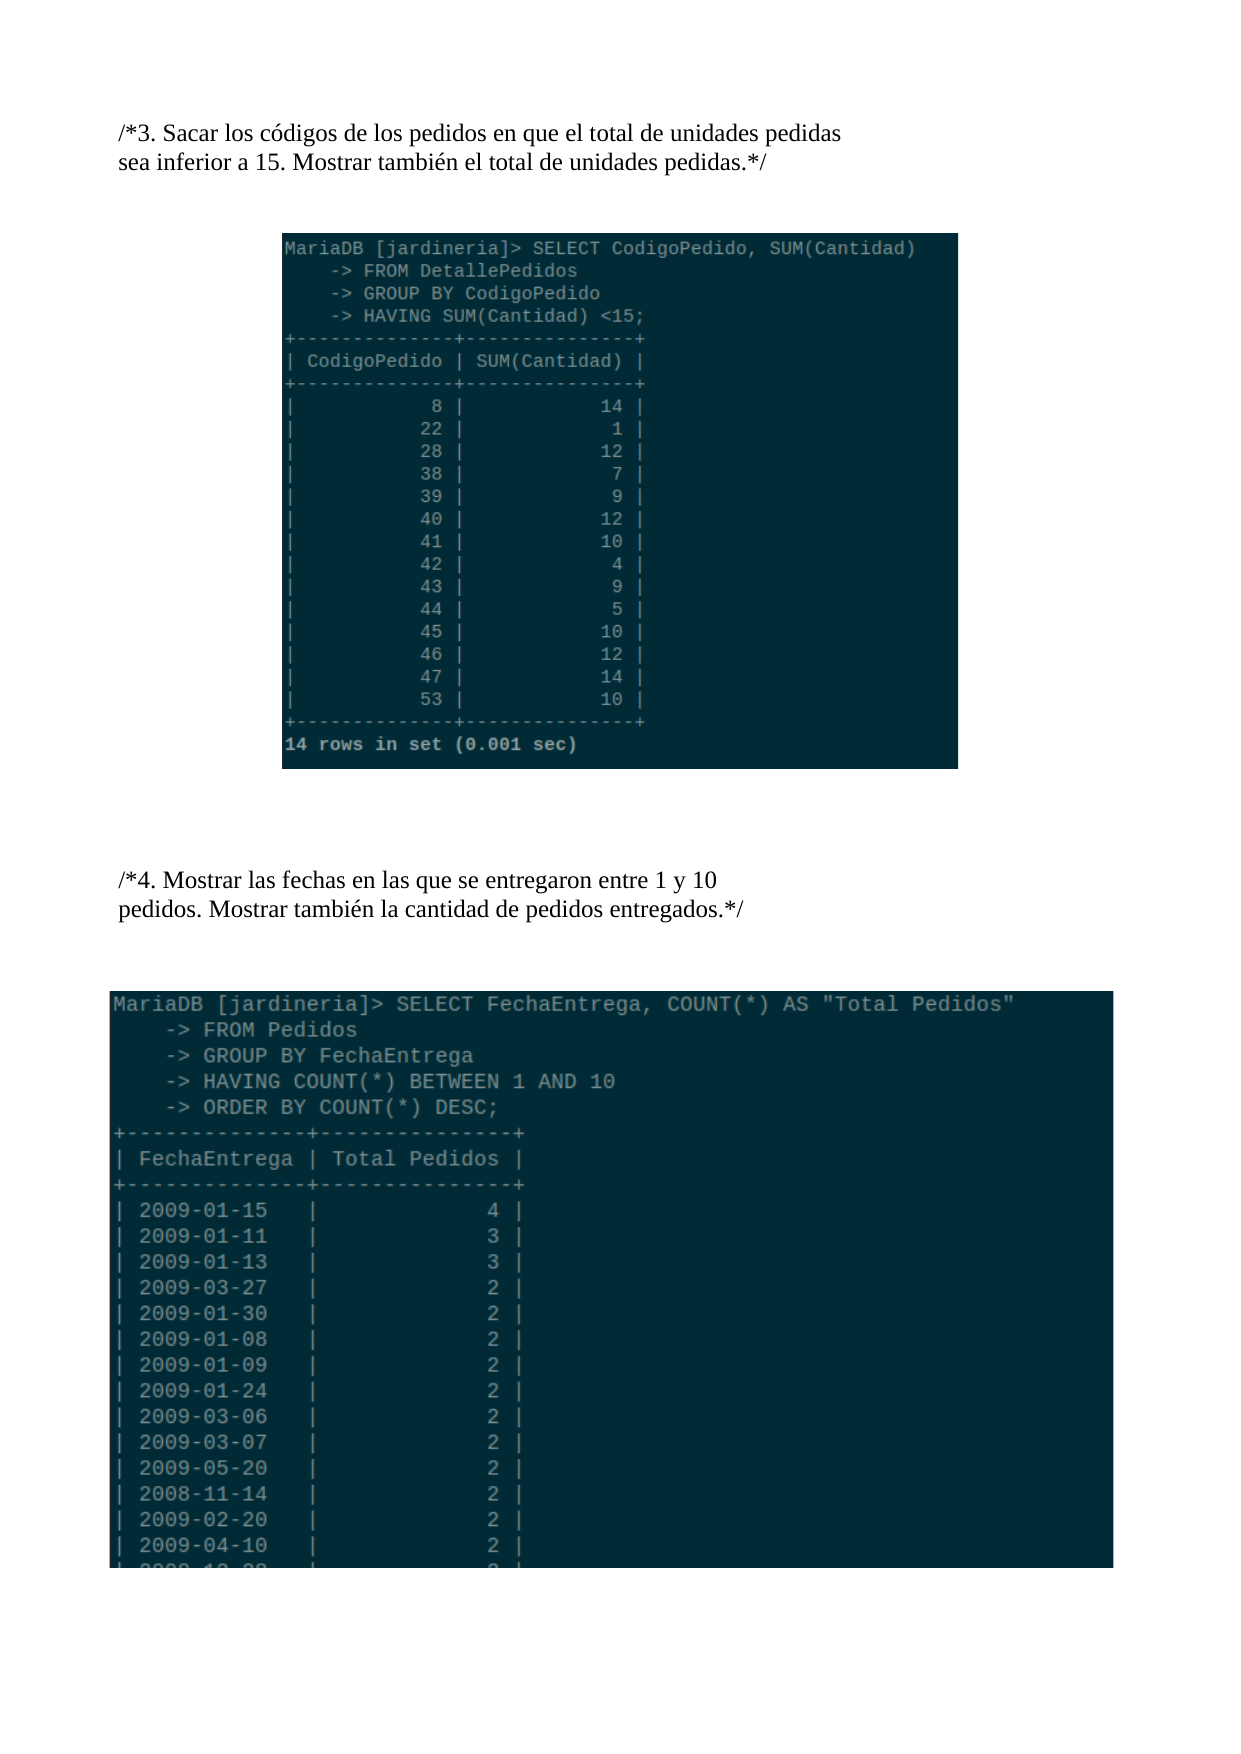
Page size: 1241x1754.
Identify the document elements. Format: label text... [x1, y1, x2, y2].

picture [269, 1023, 280, 1036]
picture [425, 1051, 433, 1062]
picture [361, 1073, 367, 1092]
picture [310, 245, 316, 254]
picture [245, 1229, 252, 1242]
picture [295, 1074, 343, 1088]
picture [939, 996, 949, 1010]
picture [613, 490, 622, 502]
picture [737, 245, 744, 254]
picture [446, 265, 452, 276]
picture [582, 309, 586, 325]
picture [433, 693, 442, 705]
picture [433, 625, 442, 637]
picture [500, 312, 507, 321]
picture [603, 535, 611, 547]
picture [141, 1000, 149, 1010]
picture [613, 580, 622, 592]
picture [437, 1100, 459, 1114]
picture [204, 1383, 216, 1397]
picture [374, 1073, 381, 1079]
picture [489, 245, 498, 254]
picture [569, 290, 576, 299]
picture [895, 241, 903, 254]
picture [153, 1154, 163, 1165]
picture [489, 1435, 498, 1449]
picture [535, 242, 554, 254]
picture [399, 245, 408, 254]
picture [373, 1100, 383, 1114]
picture [425, 997, 433, 1010]
picture [269, 1074, 280, 1088]
picture [257, 1435, 266, 1449]
picture [411, 740, 431, 750]
picture [360, 1047, 369, 1062]
picture [422, 445, 430, 457]
picture [602, 311, 611, 320]
picture [637, 380, 644, 388]
picture [615, 422, 620, 434]
picture [218, 1435, 228, 1449]
picture [475, 1100, 486, 1114]
picture [669, 242, 690, 254]
picture [463, 997, 473, 1010]
picture [433, 445, 442, 457]
picture [245, 1255, 253, 1268]
picture [218, 1306, 228, 1320]
picture [282, 1048, 293, 1062]
picture [489, 1383, 498, 1397]
picture [153, 1435, 189, 1449]
picture [446, 287, 453, 299]
picture [462, 1150, 472, 1165]
picture [433, 558, 441, 569]
picture [614, 603, 622, 614]
picture [256, 1100, 267, 1113]
picture [630, 1000, 640, 1010]
picture [179, 1564, 189, 1568]
picture [333, 1025, 344, 1036]
picture [433, 670, 441, 682]
picture [343, 266, 352, 275]
picture [614, 513, 621, 524]
picture [218, 1538, 228, 1552]
picture [217, 1074, 229, 1088]
picture [204, 1332, 216, 1346]
picture [852, 242, 858, 254]
picture [331, 245, 340, 254]
picture [373, 1000, 383, 1009]
picture [257, 1487, 266, 1500]
picture [141, 1358, 150, 1371]
picture [244, 1461, 253, 1474]
picture [286, 242, 306, 254]
picture [436, 1051, 459, 1066]
picture [463, 1106, 473, 1114]
picture [523, 355, 531, 366]
picture [269, 1154, 279, 1169]
picture [244, 1154, 253, 1165]
picture [489, 1461, 498, 1474]
picture [295, 1100, 306, 1113]
picture [141, 1203, 150, 1217]
picture [365, 310, 373, 321]
picture [297, 738, 307, 750]
picture [500, 265, 520, 276]
picture [434, 535, 441, 547]
picture [490, 1154, 498, 1165]
picture [489, 1487, 498, 1500]
picture [423, 1150, 446, 1165]
picture [613, 693, 622, 705]
picture [153, 1409, 189, 1423]
picture [398, 354, 407, 366]
picture [153, 1280, 189, 1294]
picture [141, 1332, 150, 1346]
picture [388, 245, 394, 257]
picture [422, 603, 429, 614]
picture [591, 242, 599, 254]
picture [798, 997, 807, 1003]
picture [545, 309, 554, 321]
picture [422, 513, 430, 524]
picture [166, 1154, 176, 1165]
picture [1005, 995, 1012, 1002]
picture [489, 1306, 498, 1320]
picture [603, 693, 610, 705]
picture [141, 1255, 150, 1268]
picture [965, 996, 988, 1010]
picture [536, 309, 540, 321]
picture [256, 1512, 267, 1526]
picture [558, 355, 564, 366]
picture [849, 1000, 860, 1010]
picture [141, 1280, 150, 1294]
picture [282, 1100, 293, 1114]
picture [489, 1358, 498, 1371]
picture [257, 1280, 266, 1294]
picture [220, 1332, 227, 1346]
picture [444, 310, 452, 315]
picture [433, 467, 441, 479]
picture [592, 1000, 600, 1010]
picture [614, 310, 620, 321]
picture [218, 1280, 228, 1294]
picture [568, 309, 576, 321]
picture [141, 1435, 150, 1449]
picture [433, 603, 441, 614]
picture [334, 1151, 344, 1165]
picture [604, 1074, 615, 1088]
picture [515, 1074, 525, 1088]
picture [365, 265, 373, 276]
picture [376, 314, 386, 321]
picture [570, 354, 574, 366]
picture [489, 312, 497, 321]
picture [204, 1203, 216, 1217]
picture [243, 1358, 254, 1371]
picture [256, 1332, 267, 1346]
picture [244, 1512, 253, 1526]
picture [153, 1255, 189, 1268]
picture [182, 1026, 190, 1033]
picture [592, 1074, 602, 1088]
picture [256, 1538, 267, 1552]
picture [204, 1306, 216, 1320]
picture [205, 1151, 215, 1165]
picture [361, 1152, 369, 1165]
picture [218, 1203, 228, 1217]
picture [204, 1461, 228, 1474]
text pedidos. Mostrar también la cantidad de pedidos entregados.*/ [118, 894, 1122, 923]
picture [515, 1180, 523, 1189]
picture [721, 997, 731, 1010]
picture [437, 997, 446, 1010]
picture [604, 1000, 627, 1015]
picture [205, 1023, 214, 1036]
picture [376, 265, 408, 276]
picture [141, 1512, 150, 1526]
picture [522, 263, 531, 276]
picture [387, 310, 397, 321]
picture [762, 996, 767, 1015]
picture [604, 513, 608, 524]
picture [256, 1306, 267, 1320]
picture [218, 1383, 228, 1397]
picture [219, 1255, 227, 1268]
picture [437, 1074, 473, 1088]
picture [735, 996, 741, 1015]
picture [872, 241, 881, 254]
picture [837, 997, 847, 1010]
picture [245, 1074, 253, 1088]
picture [648, 245, 656, 254]
picture [231, 1000, 239, 1015]
picture [256, 1358, 267, 1371]
picture [523, 287, 543, 299]
picture [421, 265, 441, 276]
picture [658, 245, 666, 257]
picture [244, 1203, 254, 1217]
picture [321, 740, 328, 750]
picture [807, 241, 811, 257]
picture [539, 1074, 562, 1088]
picture [153, 1487, 189, 1500]
picture [422, 580, 430, 592]
picture [613, 400, 621, 411]
picture [294, 1021, 305, 1036]
picture [524, 310, 531, 321]
picture [308, 1128, 318, 1138]
picture [141, 1409, 150, 1423]
picture [204, 1358, 216, 1371]
picture [219, 1487, 228, 1500]
picture [571, 737, 575, 753]
picture [681, 997, 717, 1010]
picture [179, 1102, 190, 1112]
picture [568, 242, 577, 254]
picture [361, 995, 367, 1015]
picture [816, 242, 824, 254]
picture [206, 1487, 215, 1500]
picture [244, 1383, 253, 1397]
picture [625, 310, 633, 321]
picture [365, 357, 372, 366]
picture [244, 1280, 253, 1294]
picture [365, 287, 419, 299]
picture [388, 1073, 393, 1092]
picture [204, 1409, 216, 1423]
picture [489, 997, 498, 1010]
picture [450, 1150, 460, 1165]
picture [614, 648, 621, 659]
picture [616, 354, 620, 370]
picture [613, 625, 622, 637]
picture [141, 1151, 150, 1165]
picture [784, 997, 808, 1010]
picture [613, 242, 621, 254]
picture [456, 380, 463, 387]
picture [386, 1150, 395, 1165]
picture [204, 1229, 216, 1242]
picture [421, 354, 442, 366]
picture [827, 245, 836, 254]
picture [422, 648, 429, 659]
picture [874, 1000, 884, 1010]
picture [331, 740, 363, 750]
picture [387, 1099, 393, 1118]
picture [153, 1332, 189, 1346]
picture [204, 1538, 216, 1552]
picture [489, 1332, 498, 1346]
picture [432, 513, 442, 524]
picture [353, 357, 362, 370]
picture [478, 355, 510, 366]
picture [570, 267, 576, 276]
picture [489, 1538, 498, 1552]
picture [412, 354, 416, 366]
picture [257, 1255, 267, 1268]
picture [348, 1026, 356, 1036]
picture [153, 1203, 189, 1217]
picture [218, 1409, 228, 1423]
picture [824, 995, 832, 1002]
picture [204, 1512, 216, 1526]
picture [558, 242, 565, 254]
picture [411, 1151, 422, 1165]
picture [401, 310, 406, 321]
text /*4. Mostrar las fechas en las que se entregaron entre 1 y 10 [118, 866, 1122, 894]
picture [515, 1128, 524, 1138]
picture [205, 1074, 214, 1088]
picture [256, 1154, 266, 1165]
picture [463, 1100, 472, 1106]
picture [320, 1021, 330, 1036]
picture [488, 1074, 498, 1088]
picture [455, 267, 463, 276]
picture [153, 1229, 189, 1242]
picture [308, 355, 317, 366]
picture [433, 648, 442, 659]
picture [333, 1100, 369, 1114]
picture [257, 1203, 267, 1217]
picture [668, 997, 679, 1010]
picture [992, 1000, 1000, 1010]
picture [282, 1154, 292, 1165]
picture [456, 718, 463, 726]
picture [385, 1048, 396, 1062]
picture [377, 737, 397, 750]
picture [478, 245, 487, 254]
picture [342, 242, 363, 254]
picture [282, 1026, 292, 1036]
picture [433, 287, 442, 299]
picture [422, 670, 430, 682]
picture [371, 355, 385, 366]
picture [346, 1154, 357, 1165]
picture [467, 245, 474, 254]
picture [433, 400, 441, 412]
picture [637, 334, 643, 342]
picture [489, 1229, 499, 1242]
picture [422, 422, 430, 434]
picture [557, 312, 565, 321]
picture [258, 1229, 265, 1242]
picture [141, 1487, 150, 1500]
picture [115, 1128, 125, 1138]
picture [489, 1255, 499, 1268]
picture [153, 1383, 189, 1397]
picture [287, 379, 294, 388]
picture [243, 1435, 254, 1449]
picture [489, 1512, 498, 1526]
picture [422, 535, 430, 547]
picture [511, 290, 520, 303]
picture [422, 558, 430, 569]
picture [527, 996, 549, 1010]
picture [478, 355, 486, 360]
picture [244, 1487, 254, 1500]
picture [692, 245, 700, 254]
picture [475, 1154, 486, 1165]
picture [456, 335, 463, 342]
picture [153, 1538, 189, 1552]
picture [372, 1154, 383, 1165]
picture [287, 334, 294, 343]
picture [726, 241, 734, 254]
picture [909, 241, 913, 257]
picture [412, 1049, 420, 1062]
picture [217, 1023, 254, 1036]
picture [546, 357, 554, 366]
picture [864, 997, 871, 1010]
picture [179, 1053, 190, 1060]
picture [603, 648, 608, 659]
picture [398, 1051, 408, 1062]
picture [153, 1358, 189, 1371]
picture [232, 1152, 240, 1165]
picture [913, 997, 924, 1010]
picture [489, 267, 497, 276]
picture [302, 1000, 318, 1010]
picture [333, 1051, 356, 1062]
text /*3. Sacar los códigos de los pedidos en que el total de unidades pedidas [118, 118, 1122, 147]
picture [287, 738, 295, 750]
picture [501, 290, 509, 299]
picture [153, 1461, 189, 1474]
picture [545, 286, 565, 299]
picture [614, 558, 621, 569]
picture [141, 1383, 150, 1397]
picture [614, 670, 622, 682]
picture [862, 245, 870, 254]
picture [422, 467, 430, 479]
picture [414, 1099, 419, 1118]
picture [243, 1332, 254, 1346]
picture [218, 1154, 227, 1165]
picture [322, 1000, 330, 1010]
picture [321, 1048, 330, 1062]
picture [604, 625, 609, 637]
picture [153, 1512, 189, 1526]
picture [449, 997, 460, 1010]
picture [321, 245, 329, 254]
picture [433, 245, 441, 254]
picture [220, 1229, 226, 1242]
picture [114, 997, 137, 1010]
picture [603, 400, 610, 412]
picture [489, 738, 521, 750]
picture [141, 1538, 150, 1552]
picture [468, 263, 472, 276]
picture [457, 737, 462, 753]
picture [489, 1203, 499, 1216]
picture [256, 1074, 266, 1088]
picture [295, 1000, 299, 1010]
picture [320, 1100, 331, 1114]
picture [433, 422, 441, 434]
picture [410, 310, 418, 321]
picture [398, 997, 421, 1010]
picture [422, 693, 430, 705]
picture [400, 1099, 407, 1105]
picture [218, 1512, 227, 1526]
picture [243, 1000, 253, 1010]
picture [309, 1025, 317, 1036]
picture [179, 997, 203, 1010]
picture [890, 995, 894, 1010]
picture [579, 354, 597, 366]
picture [295, 1048, 305, 1062]
picture [269, 996, 279, 1010]
picture [433, 738, 441, 750]
picture [475, 1074, 486, 1088]
picture [256, 1461, 267, 1474]
picture [489, 1409, 498, 1423]
picture [309, 1180, 317, 1189]
picture [477, 286, 497, 299]
picture [344, 354, 348, 366]
picture [581, 997, 588, 1010]
picture [444, 310, 476, 321]
picture [565, 1074, 576, 1088]
picture [204, 1100, 253, 1114]
picture [179, 1076, 190, 1086]
picture [455, 245, 463, 254]
picture [204, 1048, 267, 1062]
picture [347, 1074, 357, 1088]
picture [715, 245, 723, 254]
picture [244, 1538, 254, 1552]
picture [287, 717, 294, 726]
picture [243, 1409, 267, 1423]
picture [204, 1435, 216, 1449]
picture [615, 467, 621, 479]
picture [372, 1051, 383, 1062]
picture [604, 670, 609, 682]
picture [602, 354, 610, 366]
picture [141, 1306, 150, 1320]
picture [501, 1000, 524, 1010]
picture [552, 997, 562, 1010]
picture [884, 245, 893, 254]
picture [343, 312, 352, 319]
picture [637, 718, 644, 726]
picture [244, 1306, 254, 1320]
picture [534, 357, 542, 366]
picture [603, 445, 610, 457]
picture [466, 738, 476, 750]
picture [411, 245, 417, 254]
picture [257, 1000, 265, 1010]
picture [387, 357, 396, 364]
picture [579, 286, 600, 299]
picture [624, 241, 644, 254]
picture [512, 312, 520, 321]
picture [411, 1074, 434, 1088]
picture [422, 490, 430, 502]
picture [613, 535, 622, 547]
text sea inferior a 15. Mostrar también el total de unidades pedidas.*/ [118, 147, 1122, 176]
picture [422, 625, 430, 637]
picture [926, 1000, 936, 1010]
picture [141, 1229, 150, 1242]
picture [462, 1051, 473, 1062]
picture [489, 1280, 498, 1294]
picture [771, 242, 803, 254]
picture [703, 241, 712, 254]
picture [421, 241, 430, 254]
picture [433, 490, 442, 502]
picture [220, 995, 226, 1015]
picture [141, 1461, 150, 1474]
picture [179, 1150, 202, 1165]
picture [535, 740, 565, 750]
picture [545, 264, 566, 276]
picture [579, 242, 588, 251]
picture [166, 1000, 176, 1010]
picture [257, 1383, 266, 1397]
picture [421, 310, 431, 321]
picture [115, 1180, 124, 1189]
picture [433, 580, 442, 592]
picture [204, 1255, 216, 1268]
picture [230, 1074, 241, 1088]
picture [204, 1280, 216, 1294]
picture [614, 445, 621, 457]
picture [346, 1000, 356, 1010]
picture [219, 1358, 226, 1371]
picture [153, 1306, 189, 1320]
picture [319, 354, 339, 366]
